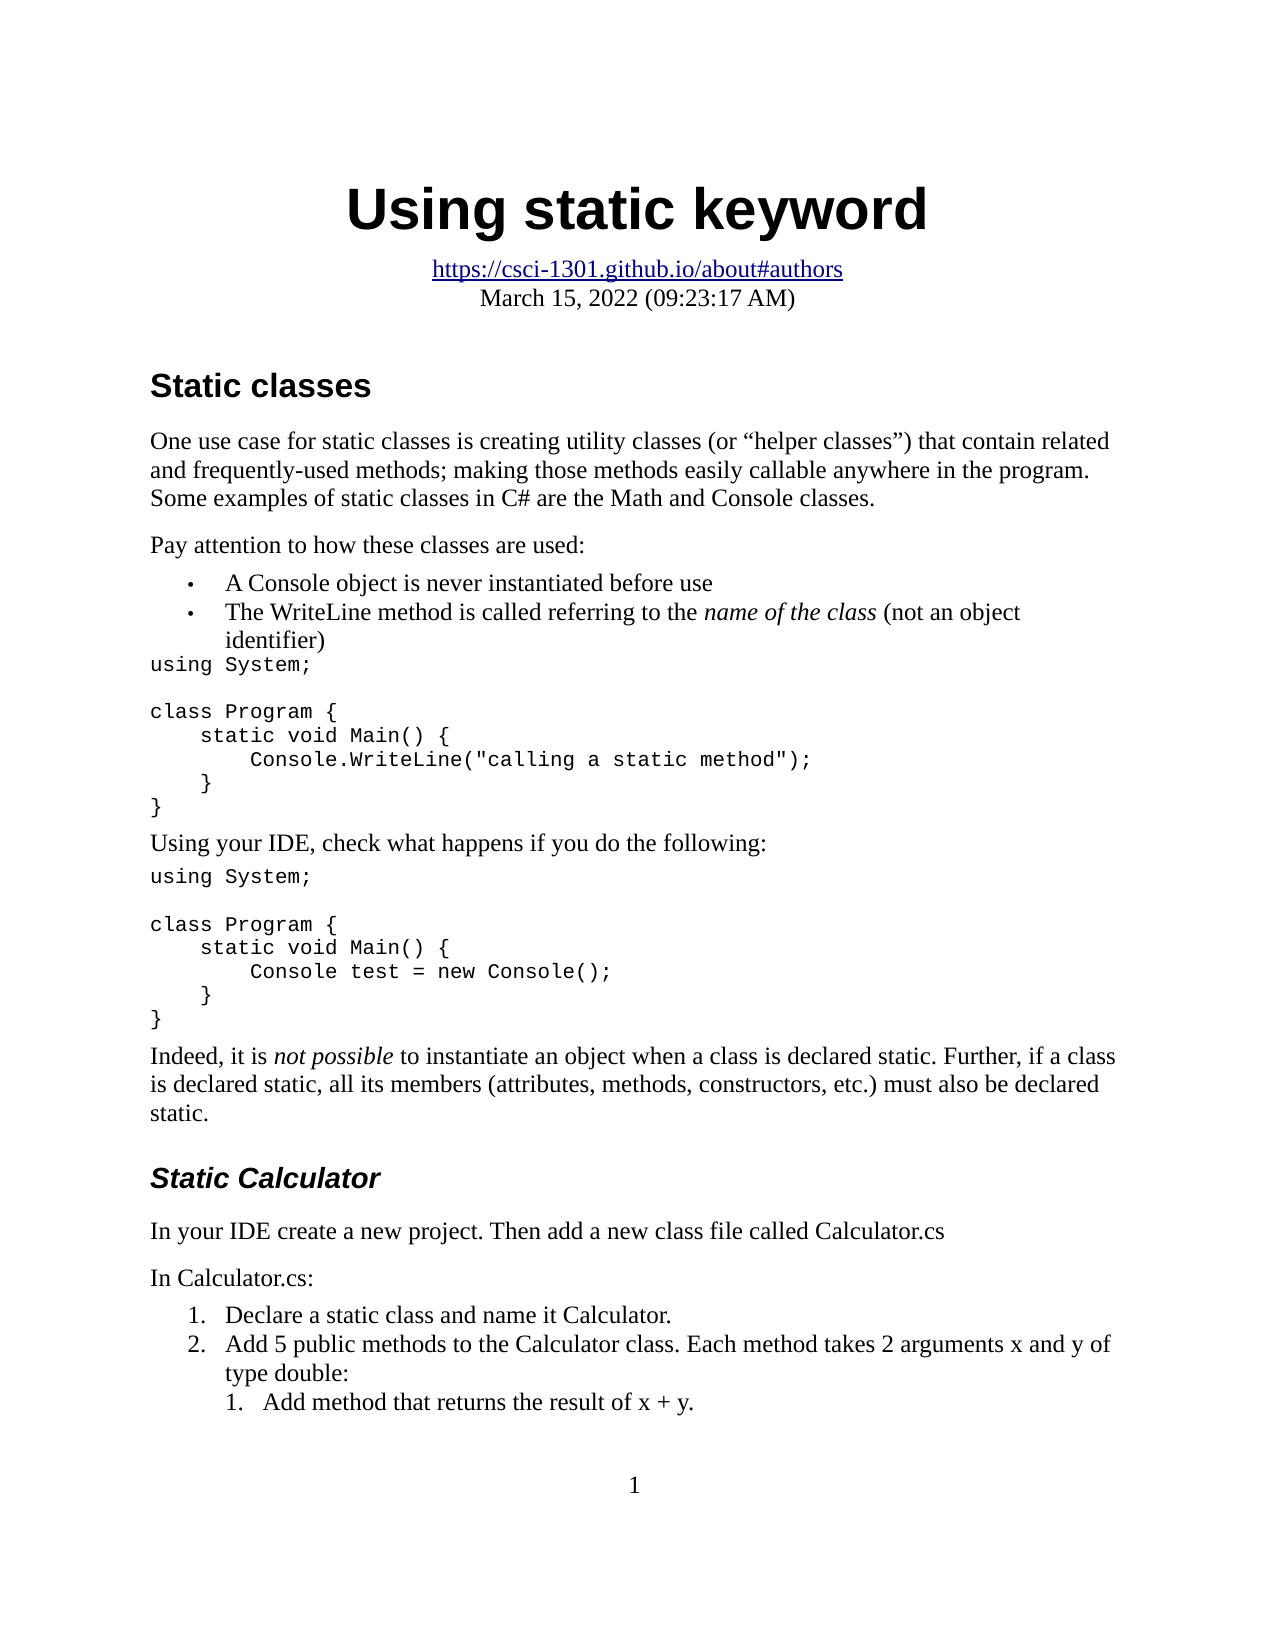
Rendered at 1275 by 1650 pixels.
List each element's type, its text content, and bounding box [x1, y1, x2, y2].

list Declare a static class and name it Calculator. [187, 1300, 1125, 1329]
text Using your IDE, check what happens if you do the following: [150, 828, 1125, 857]
text Pay attention to how these classes are used: [150, 530, 1125, 559]
text static void Main() { [150, 725, 1125, 749]
subtitle Static classes [150, 366, 1125, 404]
text static void Main() { [150, 937, 1125, 961]
list Add method that returns the result of x + y. [225, 1387, 1125, 1415]
list Add 5 public methods to the Calculator class. Each method takes 2 arguments x and y of type double: [187, 1329, 1125, 1387]
text Indeed, it is not possible to instantiate an object when a class is declared static. Further, if a class is declared static, all its members (attributes, methods, constructors, etc.) must also be declared static. [150, 1041, 1125, 1127]
text Console.WriteLine("calling a static method"); [150, 749, 1125, 772]
text } [150, 796, 1125, 819]
text } [150, 984, 1125, 1008]
text using System; [150, 654, 1125, 678]
text } [150, 772, 1125, 796]
text Console test = new Console(); [150, 961, 1125, 984]
text In Calculator.cs: [150, 1263, 1125, 1291]
text In your IDE create a new project. Then add a new class file called Calculator.cs [150, 1216, 1125, 1245]
list The WriteLine method is called referring to the name of the class (not an object identifier) [187, 597, 1125, 654]
subtitle Static Calculator [150, 1161, 1125, 1194]
text https://csci-1301.github.io/about#authors [150, 254, 1125, 283]
title Using static keyword [150, 175, 1125, 242]
text March 15, 2022 (09:23:17 AM) [150, 283, 1125, 312]
text class Program { [150, 913, 1125, 937]
text One use case for static classes is creating utility classes (or “helper classes”) that contain related and frequently-used methods; making those methods easily callable anywhere in the program. Some examples of static classes in C# are the Math and Console classes. [150, 426, 1125, 512]
list A Console object is never instantiated before use [187, 568, 1125, 597]
text using System; [150, 866, 1125, 890]
text class Program { [150, 701, 1125, 725]
text } [150, 1008, 1125, 1032]
